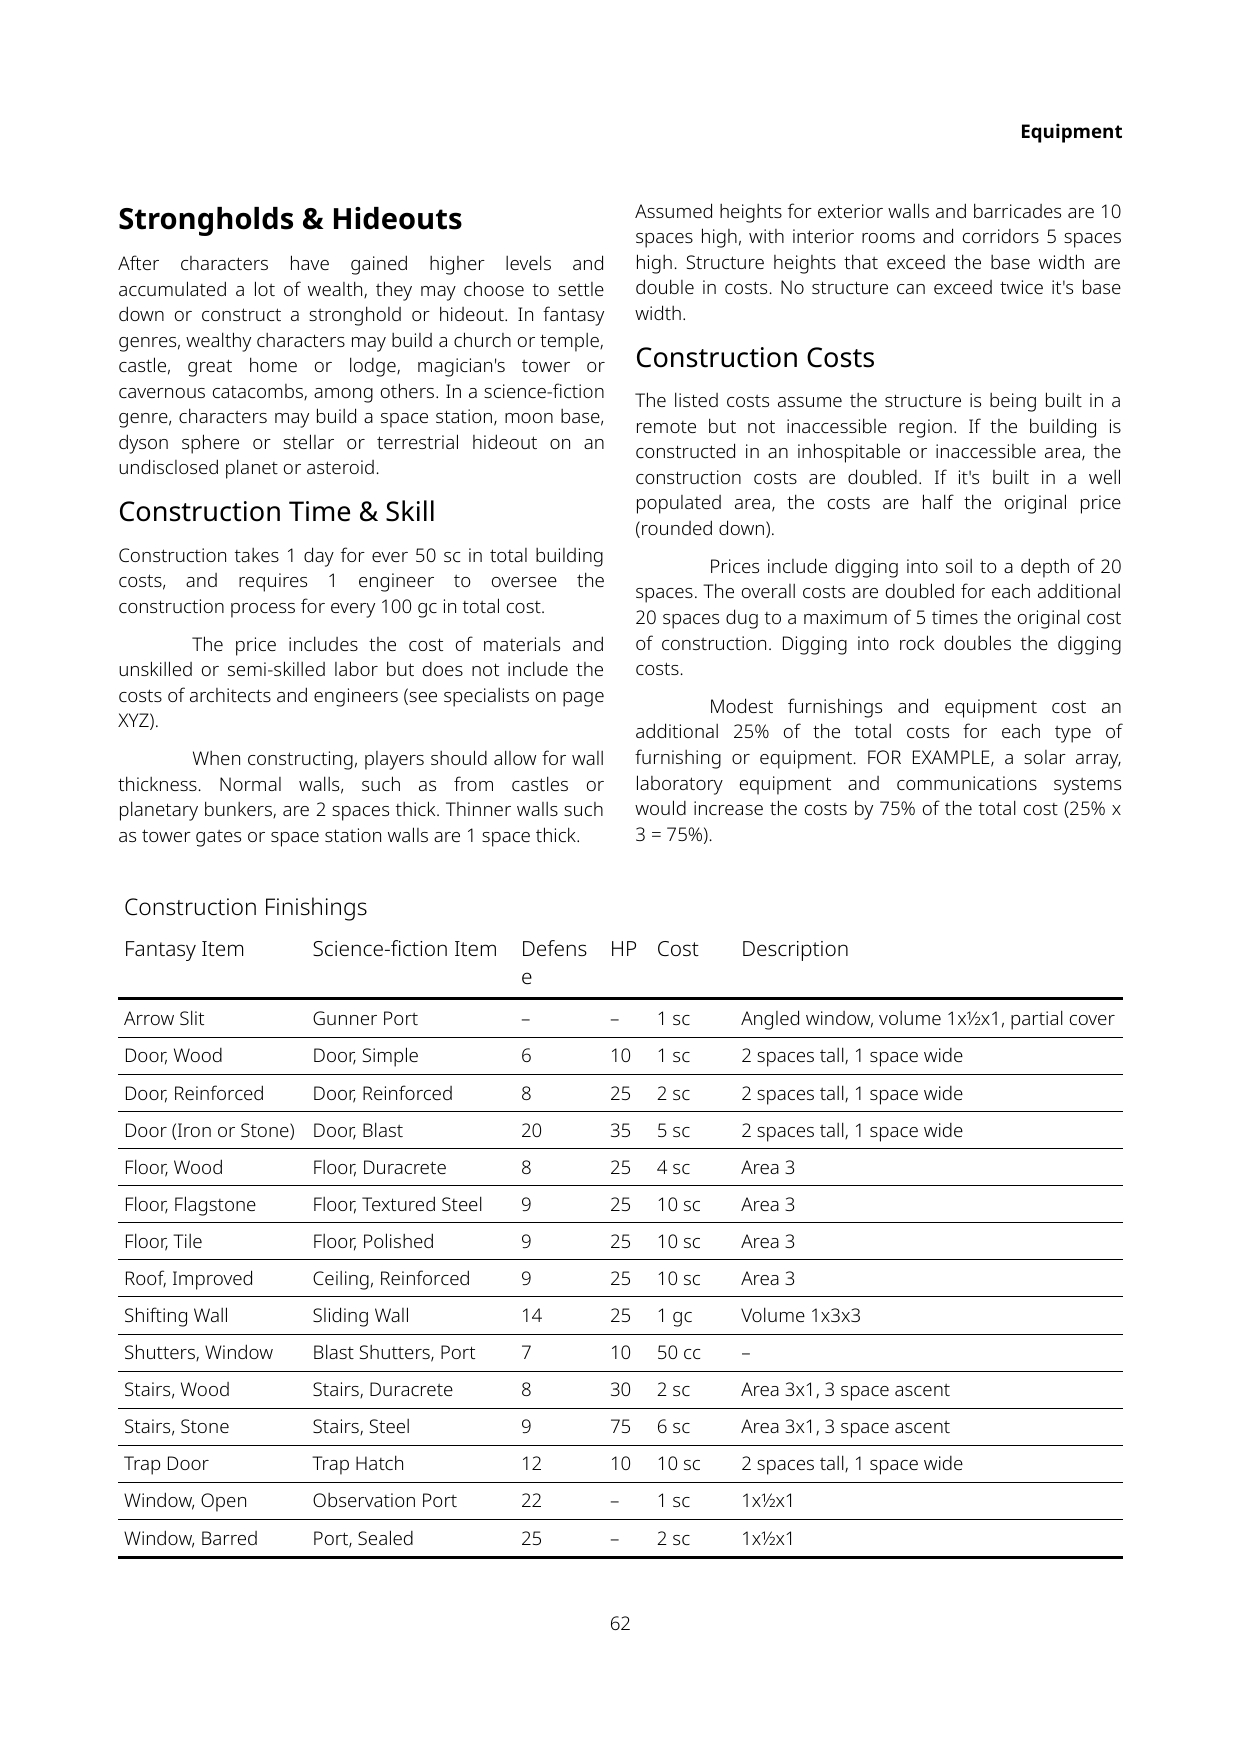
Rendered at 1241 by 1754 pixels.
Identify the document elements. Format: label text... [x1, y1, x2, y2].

table_cell Trap Door [118, 1446, 307, 1482]
table_cell 10 sc [651, 1446, 735, 1482]
table_cell Floor, Flagstone [118, 1186, 307, 1222]
table_cell 6 sc [651, 1409, 735, 1445]
table_cell 10 [604, 1335, 651, 1371]
table_cell HP [604, 928, 651, 997]
table_cell Trap Hatch [307, 1446, 515, 1482]
table_cell Area 3 [735, 1149, 1123, 1185]
table_cell Door (Iron or Stone) [118, 1112, 307, 1148]
table_cell 25 [604, 1149, 651, 1185]
text When constructing, players should allow for wall thickness. Normal walls, such as from castles or planetary bunkers, are 2 spaces thick. Thinner walls such as tower gates or space station walls are 1 space thick. [118, 746, 605, 848]
text Prices include digging into soil to a depth of 20 spaces. The overall costs are doubled for each additional 20 spaces dug to a maximum of 5 times the original cost of construction. Digging into rock doubles the digging costs. [635, 553, 1122, 681]
table_cell Window, Barred [118, 1520, 307, 1556]
table_cell Door, Simple [307, 1038, 515, 1074]
table_cell 9 [515, 1186, 604, 1222]
table_cell Shifting Wall [118, 1297, 307, 1333]
table_cell Stairs, Wood [118, 1372, 307, 1408]
table_cell Volume 1x3x3 [735, 1297, 1123, 1333]
table_cell 9 [515, 1223, 604, 1259]
table_cell 4 sc [651, 1149, 735, 1185]
table_cell 10 [604, 1038, 651, 1074]
table_cell 30 [604, 1372, 651, 1408]
table_cell 1 sc [651, 1000, 735, 1037]
text Construction takes 1 day for ever 50 sc in total building costs, and requires 1 engineer to oversee the construction process for every 100 gc in total cost. [118, 542, 605, 618]
table_cell 75 [604, 1409, 651, 1445]
table_cell 9 [515, 1409, 604, 1445]
table_cell 6 [515, 1038, 604, 1074]
table_cell – [604, 1000, 651, 1037]
table_cell Door, Blast [307, 1112, 515, 1148]
table_cell Arrow Slit [118, 1000, 307, 1037]
table_cell 2 sc [651, 1520, 735, 1556]
table_cell 2 spaces tall, 1 space wide [735, 1038, 1123, 1074]
table_cell 25 [604, 1223, 651, 1259]
table_cell 25 [604, 1075, 651, 1111]
table_cell Stairs, Duracrete [307, 1372, 515, 1408]
table_cell Floor, Textured Steel [307, 1186, 515, 1222]
table_header Construction Finishings [118, 886, 1123, 928]
text Assumed heights for exterior walls and barricades are 10 spaces high, with interior rooms and corridors 5 spaces high. Structure heights that exceed the base width are double in costs. No structure can exceed twice it's base width. [635, 198, 1122, 326]
table_cell Door, Reinforced [307, 1075, 515, 1111]
table_cell Area 3 [735, 1223, 1123, 1259]
table_cell 20 [515, 1112, 604, 1148]
table_cell Floor, Wood [118, 1149, 307, 1185]
text The price includes the cost of materials and unskilled or semi-skilled labor but does not include the costs of architects and engineers (see specialists on page XYZ). [118, 631, 605, 733]
table_cell 25 [515, 1520, 604, 1556]
text Construction Costs [635, 338, 1122, 375]
table_cell 25 [604, 1297, 651, 1333]
table_cell 2 spaces tall, 1 space wide [735, 1112, 1123, 1148]
table_cell Fantasy Item [118, 928, 307, 997]
table_cell Cost [651, 928, 735, 997]
table_cell 10 [604, 1446, 651, 1482]
table_cell 25 [604, 1260, 651, 1296]
table_cell 25 [604, 1186, 651, 1222]
table_cell Area 3 [735, 1260, 1123, 1296]
table_cell Description [735, 928, 1123, 997]
table_cell 14 [515, 1297, 604, 1333]
table_cell Science-fiction Item [307, 928, 515, 997]
table_cell 50 cc [651, 1335, 735, 1371]
subtitle Strongholds & Hideouts [118, 198, 605, 238]
table_cell Ceiling, Reinforced [307, 1260, 515, 1296]
table_cell Door, Reinforced [118, 1075, 307, 1111]
table_cell – [735, 1335, 1123, 1371]
table_cell Observation Port [307, 1483, 515, 1519]
table_cell 1 gc [651, 1297, 735, 1333]
table_cell Blast Shutters, Port [307, 1335, 515, 1371]
table_cell 8 [515, 1075, 604, 1111]
table_cell 2 spaces tall, 1 space wide [735, 1075, 1123, 1111]
table_cell Sliding Wall [307, 1297, 515, 1333]
text Construction Time & Skill [118, 492, 605, 529]
table_cell 10 sc [651, 1186, 735, 1222]
text After characters have gained higher levels and accumulated a lot of wealth, they may choose to settle down or construct a stronghold or hideout. In fantasy genres, wealthy characters may build a church or temple, castle, great home or lodge, magician's tower or cavernous catacombs, among others. In a science-fiction genre, characters may build a space station, moon base, dyson sphere or stellar or terrestrial hideout on an undisclosed planet or asteroid. [118, 250, 605, 480]
table_cell Door, Wood [118, 1038, 307, 1074]
table_cell 2 spaces tall, 1 space wide [735, 1446, 1123, 1482]
table_cell 35 [604, 1112, 651, 1148]
table_cell – [604, 1520, 651, 1556]
table_cell 2 sc [651, 1372, 735, 1408]
table_cell Floor, Polished [307, 1223, 515, 1259]
table_cell 1 sc [651, 1483, 735, 1519]
table_cell 12 [515, 1446, 604, 1482]
table_cell Window, Open [118, 1483, 307, 1519]
table_cell 7 [515, 1335, 604, 1371]
table_cell Area 3 [735, 1186, 1123, 1222]
table_cell Angled window, volume 1x½x1, partial cover [735, 1000, 1123, 1037]
table_cell 9 [515, 1260, 604, 1296]
table_cell 10 sc [651, 1260, 735, 1296]
table_cell Stairs, Stone [118, 1409, 307, 1445]
table_cell 5 sc [651, 1112, 735, 1148]
table_cell – [515, 1000, 604, 1037]
table_cell 1 sc [651, 1038, 735, 1074]
table_cell Floor, Duracrete [307, 1149, 515, 1185]
table_cell Shutters, Window [118, 1335, 307, 1371]
table_cell 1x½x1 [735, 1483, 1123, 1519]
table_cell Roof, Improved [118, 1260, 307, 1296]
table_cell Defense [515, 928, 604, 997]
table_cell 8 [515, 1149, 604, 1185]
table_cell 8 [515, 1372, 604, 1408]
table_cell 1x½x1 [735, 1520, 1123, 1556]
table_cell Gunner Port [307, 1000, 515, 1037]
table_cell Area 3x1, 3 space ascent [735, 1372, 1123, 1408]
table_cell 22 [515, 1483, 604, 1519]
table_cell Stairs, Steel [307, 1409, 515, 1445]
table_cell – [604, 1483, 651, 1519]
table_cell 2 sc [651, 1075, 735, 1111]
table_cell Floor, Tile [118, 1223, 307, 1259]
text Modest furnishings and equipment cost an additional 25% of the total costs for each type of furnishing or equipment. FOR EXAMPLE, a solar array, laboratory equipment and communications systems would increase the costs by 75% of the total cost (25% x 3 = 75%). [635, 693, 1122, 846]
table_cell Port, Sealed [307, 1520, 515, 1556]
text The listed costs assume the structure is being built in a remote but not inaccessible region. If the building is constructed in an inhospitable or inaccessible area, the construction costs are doubled. If it's built in a well populated area, the costs are half the original price (rounded down). [635, 388, 1122, 541]
table_cell 10 sc [651, 1223, 735, 1259]
table_cell Area 3x1, 3 space ascent [735, 1409, 1123, 1445]
